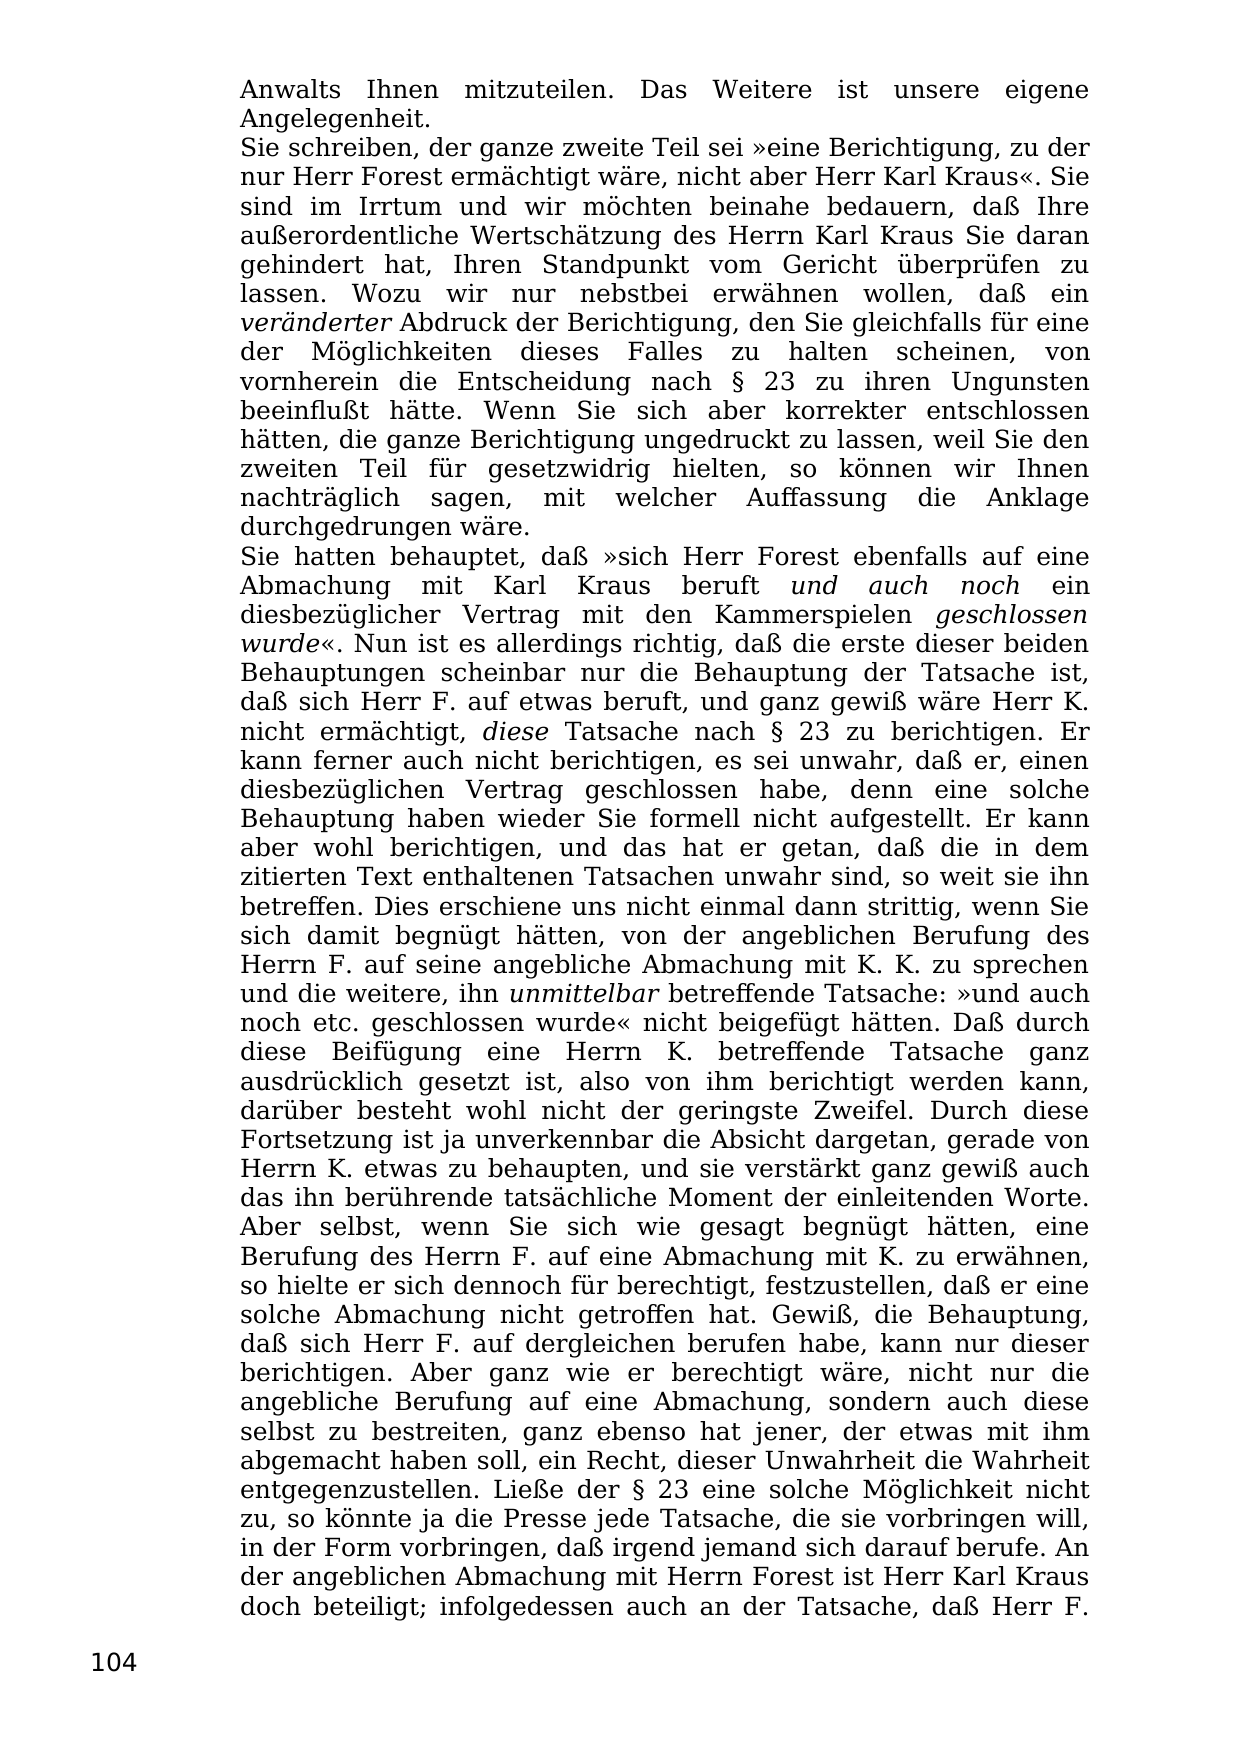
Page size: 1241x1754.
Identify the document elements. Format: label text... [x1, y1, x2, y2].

text Sie schreiben, der ganze zweite Teil sei »eine Berichtigung, zu der nur Herr Forest ermächtigt wäre, nicht aber Herr Karl Kraus«. Sie sind im Irrtum und wir möchten beinahe bedauern, daß Ihre außerordentliche Wertschätzung des Herrn Karl Kraus Sie daran gehindert hat, Ihren Standpunkt vom Gericht überprüfen zu lassen. Wozu wir nur nebstbei erwähnen wollen, daß ein veränderter Abdruck der Berichtigung, den Sie gleichfalls für eine der Möglichkeiten dieses Falles zu halten scheinen, von vornherein die Entscheidung nach § 23 zu ihren Ungunsten beeinflußt hätte. Wenn Sie sich aber korrekter entschlossen hätten, die ganze Berichtigung ungedruckt zu lassen, weil Sie den zweiten Teil für gesetzwidrig hielten, so können wir Ihnen nachträglich sagen, mit welcher Auffassung die Anklage durchgedrungen wäre. [240, 133, 1091, 542]
text Anwalts Ihnen mitzuteilen. Das Weitere ist unsere eigene Angelegenheit. [240, 75, 1091, 133]
text Sie hatten behauptet, daß »sich Herr Forest ebenfalls auf eine Abmachung mit Karl Kraus beruft und auch noch ein diesbezüglicher Vertrag mit den Kammerspielen geschlossen wurde«. Nun ist es allerdings richtig, daß die erste dieser beiden Behauptungen scheinbar nur die Behauptung der Tatsache ist, daß sich Herr F. auf etwas beruft, und ganz gewiß wäre Herr K. nicht ermächtigt, diese Tatsache nach § 23 zu berichtigen. Er kann ferner auch nicht berichtigen, es sei unwahr, daß er, einen diesbezüglichen Vertrag geschlossen habe, denn eine solche Behauptung haben wieder Sie formell nicht aufgestellt. Er kann aber wohl berichtigen, und das hat er getan, daß die in dem zitierten Text enthaltenen Tatsachen unwahr sind, so weit sie ihn betreffen. Dies erschiene uns nicht einmal dann strittig, wenn Sie sich damit begnügt hätten, von der angeblichen Berufung des Herrn F. auf seine angebliche Abmachung mit K. K. zu sprechen und die weitere, ihn unmittelbar betreffende Tatsache: »und auch noch etc. geschlossen wurde« nicht beigefügt hätten. Daß durch diese Beifügung eine Herrn K. betreffende Tatsache ganz ausdrücklich gesetzt ist, also von ihm berichtigt werden kann, darüber besteht wohl nicht der geringste Zweifel. Durch diese Fortsetzung ist ja unverkennbar die Absicht dargetan, gerade von Herrn K. etwas zu behaupten, und sie verstärkt ganz gewiß auch das ihn berührende tatsächliche Moment der einleitenden Worte. Aber selbst, wenn Sie sich wie gesagt begnügt hätten, eine Berufung des Herrn F. auf eine Abmachung mit K. zu erwähnen, so hielte er sich dennoch für berechtigt, festzustellen, daß er eine solche Abmachung nicht getroffen hat. Gewiß, die Behauptung, daß sich Herr F. auf dergleichen berufen habe, kann nur dieser berichtigen. Aber ganz wie er berechtigt wäre, nicht nur die angebliche Berufung auf eine Abmachung, sondern auch diese selbst zu bestreiten, ganz ebenso hat jener, der etwas mit ihm abgemacht haben soll, ein Recht, dieser Unwahrheit die Wahrheit entgegenzustellen. Ließe der § 23 eine solche Möglichkeit nicht zu, so könnte ja die Presse jede Tatsache, die sie vorbringen will, in der Form vorbringen, daß irgend jemand sich darauf berufe. An der angeblichen Abmachung mit Herrn Forest ist Herr Karl Kraus doch beteiligt; infolgedessen auch an der Tatsache, daß Herr F. [240, 542, 1091, 1621]
